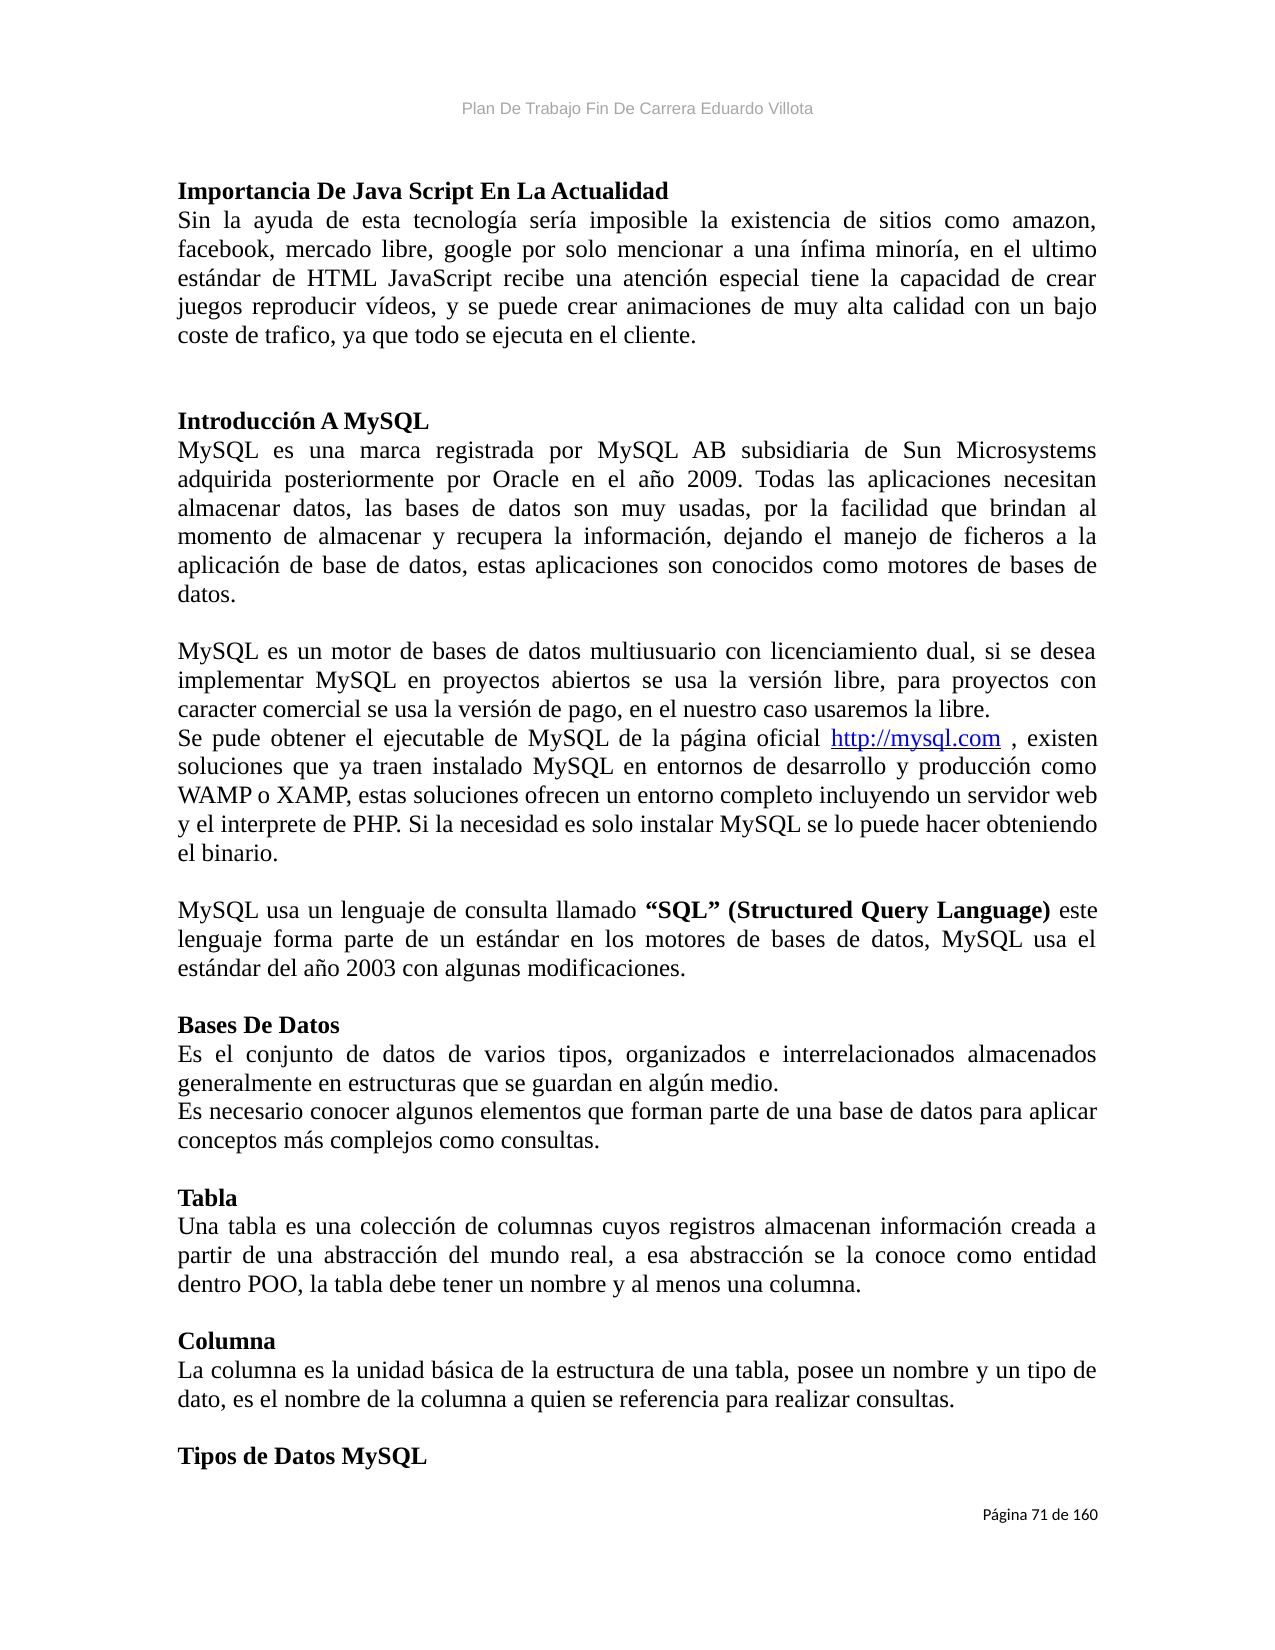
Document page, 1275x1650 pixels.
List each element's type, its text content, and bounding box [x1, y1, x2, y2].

text Introducción A MySQL [177, 406, 1098, 435]
text Tabla [177, 1183, 1098, 1211]
text Sin la ayuda de esta tecnología sería imposible la existencia de sitios como amazon, facebook, mercado libre, google por solo mencionar a una ínfima minoría, en el ultimo estándar de HTML JavaScript recibe una atención especial tiene la capacidad de crear juegos reproducir vídeos, y se puede crear animaciones de muy alta calidad con un bajo coste de trafico, ya que todo se ejecuta en el cliente. [177, 205, 1098, 349]
text Es necesario conocer algunos elementos que forman parte de una base de datos para aplicar conceptos más complejos como consultas. [177, 1096, 1098, 1154]
text Tipos de Datos MySQL [177, 1441, 1098, 1470]
text Importancia De Java Script En La Actualidad [177, 176, 1098, 205]
text Se pude obtener el ejecutable de MySQL de la página oficial http://mysql.com , existen soluciones que ya traen instalado MySQL en entornos de desarrollo y producción como WAMP o XAMP, estas soluciones ofrecen un entorno completo incluyendo un servidor web y el interprete de PHP. Si la necesidad es solo instalar MySQL se lo puede hacer obteniendo el binario. [177, 723, 1098, 866]
text Es el conjunto de datos de varios tipos, organizados e interrelacionados almacenados generalmente en estructuras que se guardan en algún medio. [177, 1039, 1098, 1096]
text La columna es la unidad básica de la estructura de una tabla, posee un nombre y un tipo de dato, es el nombre de la columna a quien se referencia para realizar consultas. [177, 1355, 1098, 1413]
text MySQL es una marca registrada por MySQL AB subsidiaria de Sun Microsystems adquirida posteriormente por Oracle en el año 2009. Todas las aplicaciones necesitan almacenar datos, las bases de datos son muy usadas, por la facilidad que brindan al momento de almacenar y recupera la información, dejando el manejo de ficheros a la aplicación de base de datos, estas aplicaciones son conocidos como motores de bases de datos. [177, 435, 1098, 608]
text MySQL es un motor de bases de datos multiusuario con licenciamiento dual, si se desea implementar MySQL en proyectos abiertos se usa la versión libre, para proyectos con caracter comercial se usa la versión de pago, en el nuestro caso usaremos la libre. [177, 636, 1098, 723]
text Una tabla es una colección de columnas cuyos registros almacenan información creada a partir de una abstracción del mundo real, a esa abstracción se la conoce como entidad dentro POO, la tabla debe tener un nombre y al menos una columna. [177, 1211, 1098, 1298]
text Columna [177, 1326, 1098, 1355]
text Bases De Datos [177, 1010, 1098, 1039]
text MySQL usa un lenguaje de consulta llamado “SQL” (Structured Query Language) este lenguaje forma parte de un estándar en los motores de bases de datos, MySQL usa el estándar del año 2003 con algunas modificaciones. [177, 895, 1098, 981]
